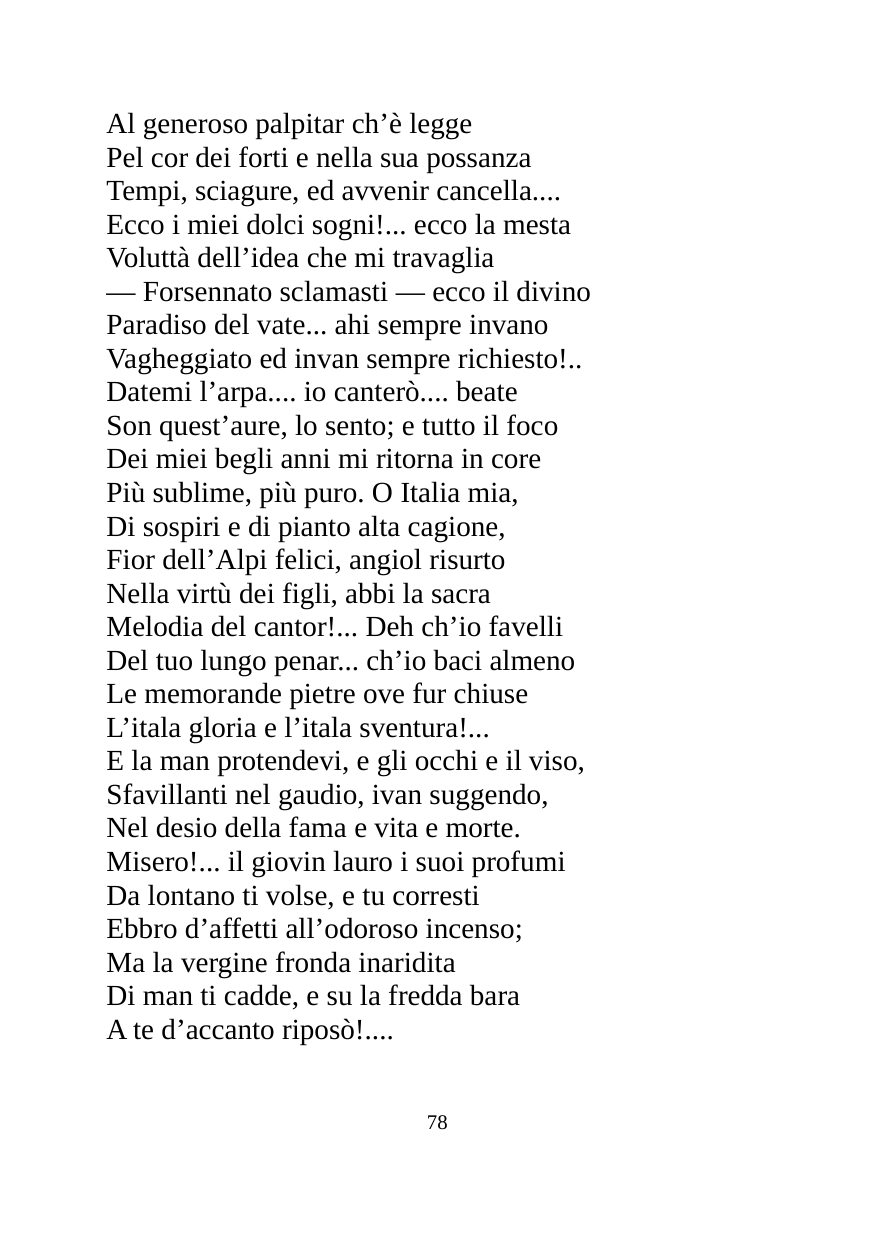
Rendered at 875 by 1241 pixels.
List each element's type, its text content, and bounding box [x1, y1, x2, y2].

text Al generoso palpitar ch’è legge Pel cor dei forti e nella sua possanza Tempi, sciagure, ed avvenir cancella.... Ecco i miei dolci sogni!... ecco la mesta Voluttà dell’idea che mi travaglia — Forsennato sclamasti — ecco il divino Paradiso del vate... ahi sempre invano Vagheggiato ed invan sempre richiesto!.. Datemi l’arpa.... io canterò.... beate Son quest’aure, lo sento; e tutto il foco Dei miei begli anni mi ritorna in core Più sublime, più puro. O Italia mia, Di sospiri e di pianto alta cagione, Fior dell’Alpi felici, angiol risurto Nella virtù dei figli, abbi la sacra Melodia del cantor!... Deh ch’io favelli Del tuo lungo penar... ch’io baci almeno Le memorande pietre ove fur chiuse L’itala gloria e l’itala sventura!... E la man protendevi, e gli occhi e il viso, Sfavillanti nel gaudio, ivan suggendo, Nel desio della fama e vita e morte. Misero!... il giovin lauro i suoi profumi Da lontano ti volse, e tu corresti Ebbro d’affetti all’odoroso incenso; Ma la vergine fronda inaridita Di man ti cadde, e su la fredda bara A te d’accanto riposò!.... [106, 106, 768, 1045]
